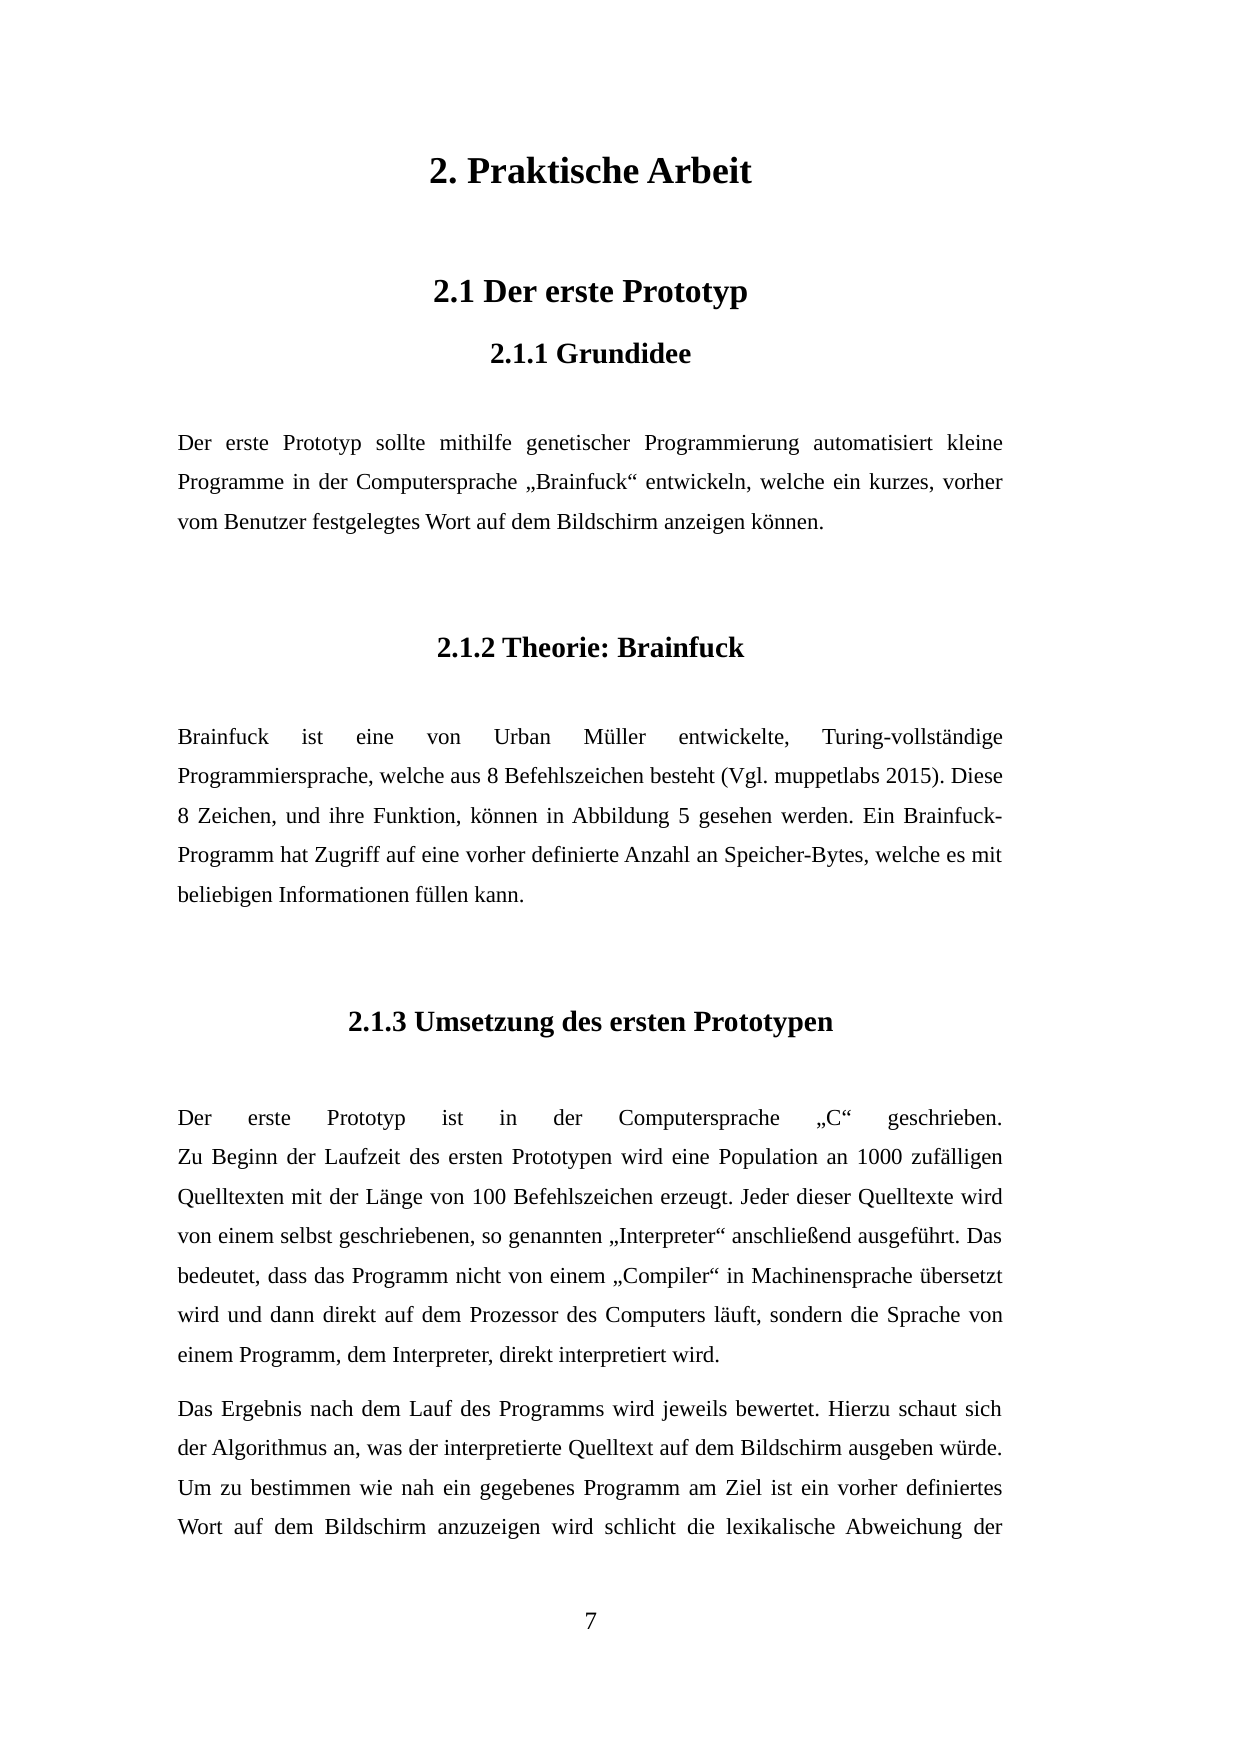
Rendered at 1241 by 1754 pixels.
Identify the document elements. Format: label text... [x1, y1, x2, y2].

text Das Ergebnis nach dem Lauf des Programms wird jeweils bewertet. Hierzu schaut sich der Algorithmus an, was der interpretierte Quelltext auf dem Bildschirm ausgeben würde. Um zu bestimmen wie nah ein gegebenes Programm am Ziel ist ein vorher definiertes Wort auf dem Bildschirm anzuzeigen wird schlicht die lexikalische Abweichung der [177, 1395, 1004, 1539]
text Brainfuck ist eine von Urban Müller entwickelte, Turing-vollständige Programmiersprache, welche aus 8 Befehlszeichen besteht (Vgl. muppetlabs 2015). Diese 8 Zeichen, und ihre Funktion, können in Abbildung 5 gesehen werden. Ein Brainfuck- Programm hat Zugriff auf eine vorher definierte Anzahl an Speicher-Bytes, welche es mit beliebigen Informationen füllen kann. [177, 723, 1004, 907]
text Der erste Prototyp ist in der Computersprache „C“ geschrieben. Zu Beginn der Laufzeit des ersten Prototypen wird eine Population an 1000 zufälligen Quelltexten mit der Länge von 100 Befehlszeichen erzeugt. Jeder dieser Quelltexte wird von einem selbst geschriebenen, so genannten „Interpreter“ anschließend ausgeführt. Das bedeutet, dass das Programm nicht von einem „Compiler“ in Machinensprache übersetzt wird und dann direkt auf dem Prozessor des Computers läuft, sondern die Sprache von einem Programm, dem Interpreter, direkt interpretiert wird. [177, 1104, 1004, 1367]
subtitle 2.1.2 Theorie: Brainfuck [177, 631, 1004, 664]
subtitle 2.1 Der erste Prototyp [177, 271, 1004, 309]
subtitle 2.1.1 Grundidee [177, 336, 1004, 370]
text Der erste Prototyp sollte mithilfe genetischer Programmierung automatisiert kleine Programme in der Computersprache „Brainfuck“ entwickeln, welche ein kurzes, vorher vom Benutzer festgelegtes Wort auf dem Bildschirm anzeigen können. [177, 429, 1004, 534]
subtitle 2.1.3 Umsetzung des ersten Prototypen [177, 1003, 1004, 1037]
subtitle 2. Praktische Arbeit [177, 148, 1004, 191]
